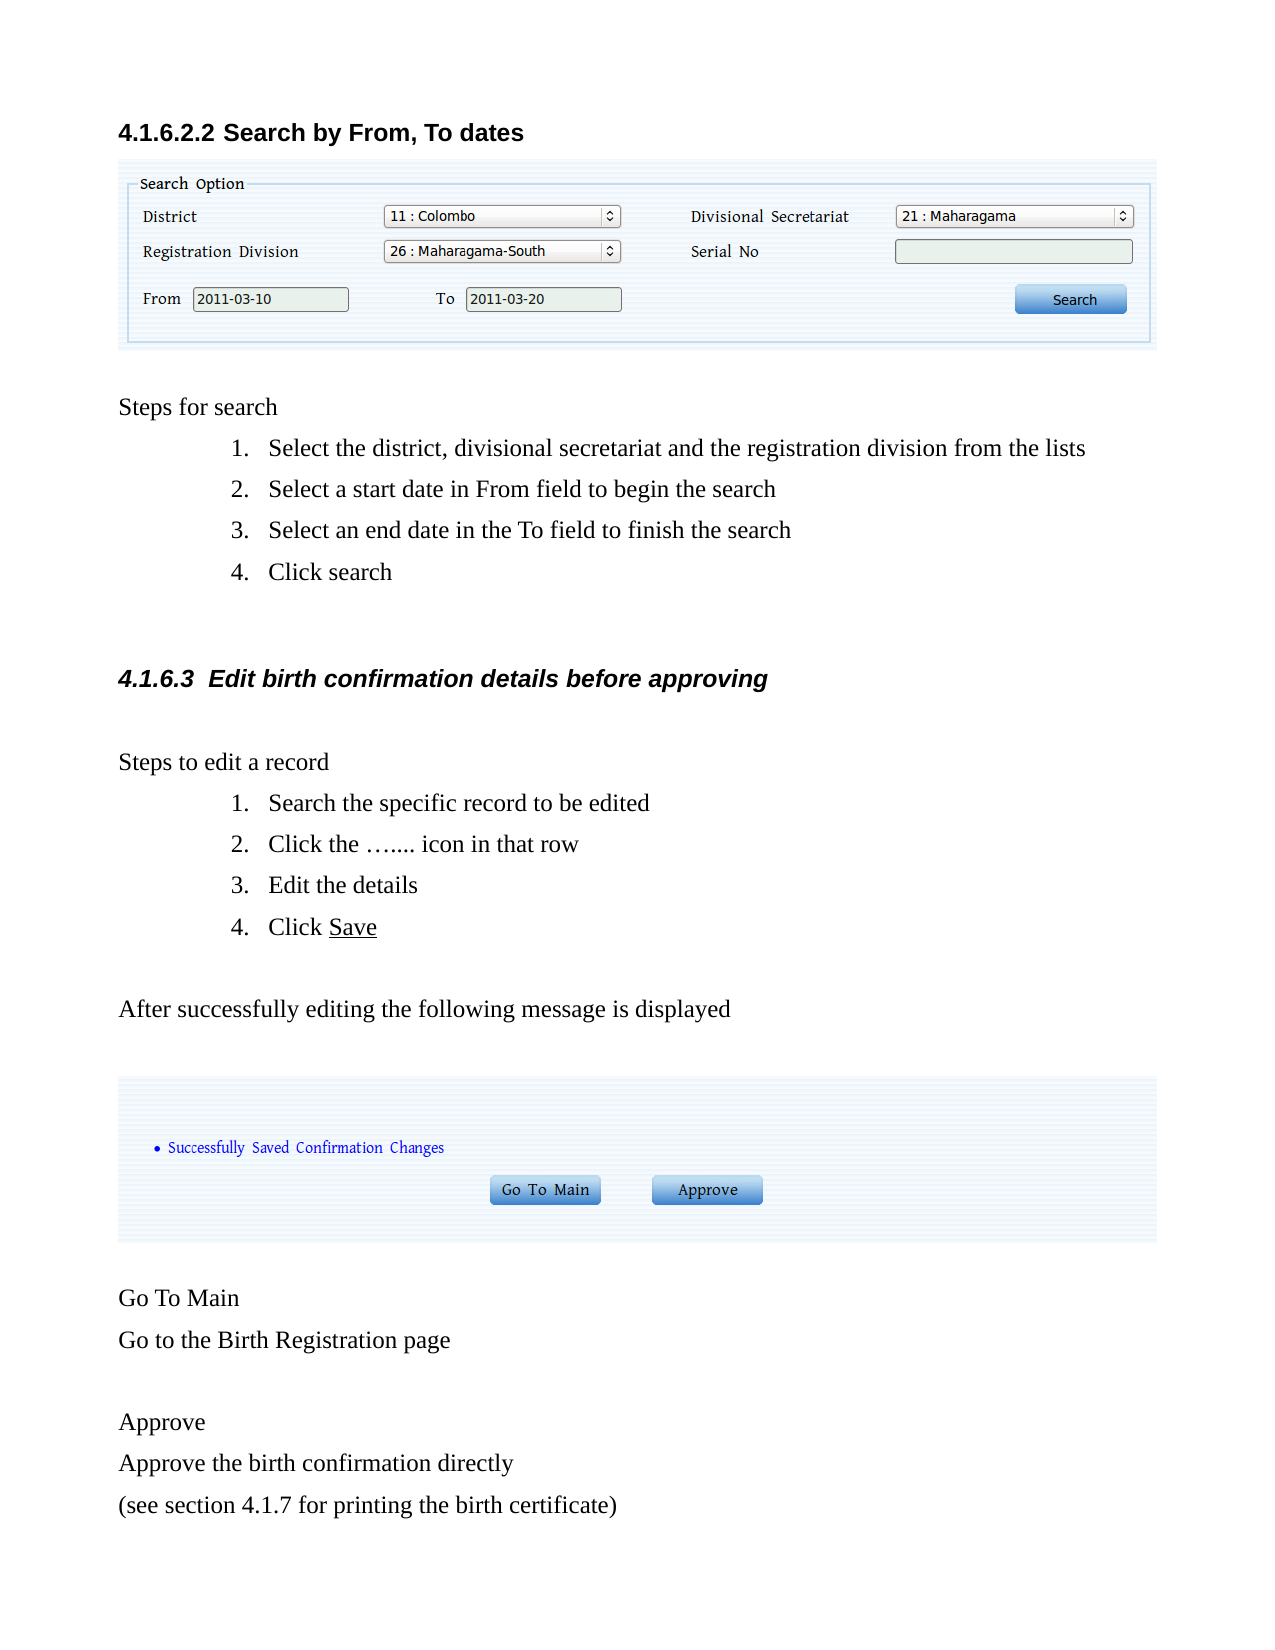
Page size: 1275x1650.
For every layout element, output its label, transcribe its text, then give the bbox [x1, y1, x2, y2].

text Approve the birth confirmation directly [118, 1448, 1157, 1477]
subtitle Search by From, To dates [118, 118, 1157, 147]
text Go To Main [118, 1283, 1157, 1312]
subtitle Edit birth confirmation details before approving [118, 664, 1157, 693]
text (see section 4.1.7 for printing the birth certificate) [118, 1490, 1157, 1518]
text Go to the Birth Registration page [118, 1325, 1157, 1353]
text After successfully editing the following message is displayed [118, 994, 1157, 1023]
text Steps to edit a record [118, 747, 1157, 775]
list Select the district, divisional secretariat and the registration division from the lists [231, 433, 1157, 462]
list Search the specific record to be edited [231, 788, 1157, 817]
list Click Save [231, 912, 1157, 940]
picture [118, 1076, 1157, 1243]
list Click the ….... icon in that row [231, 829, 1157, 858]
list Select an end date in the To field to finish the search [231, 516, 1157, 544]
list Edit the details [231, 870, 1157, 899]
text Approve [118, 1407, 1157, 1436]
list Select a start date in From field to begin the search [231, 474, 1157, 503]
text Steps for search [118, 392, 1157, 421]
picture [118, 159, 1157, 351]
list Click search [231, 557, 1157, 586]
